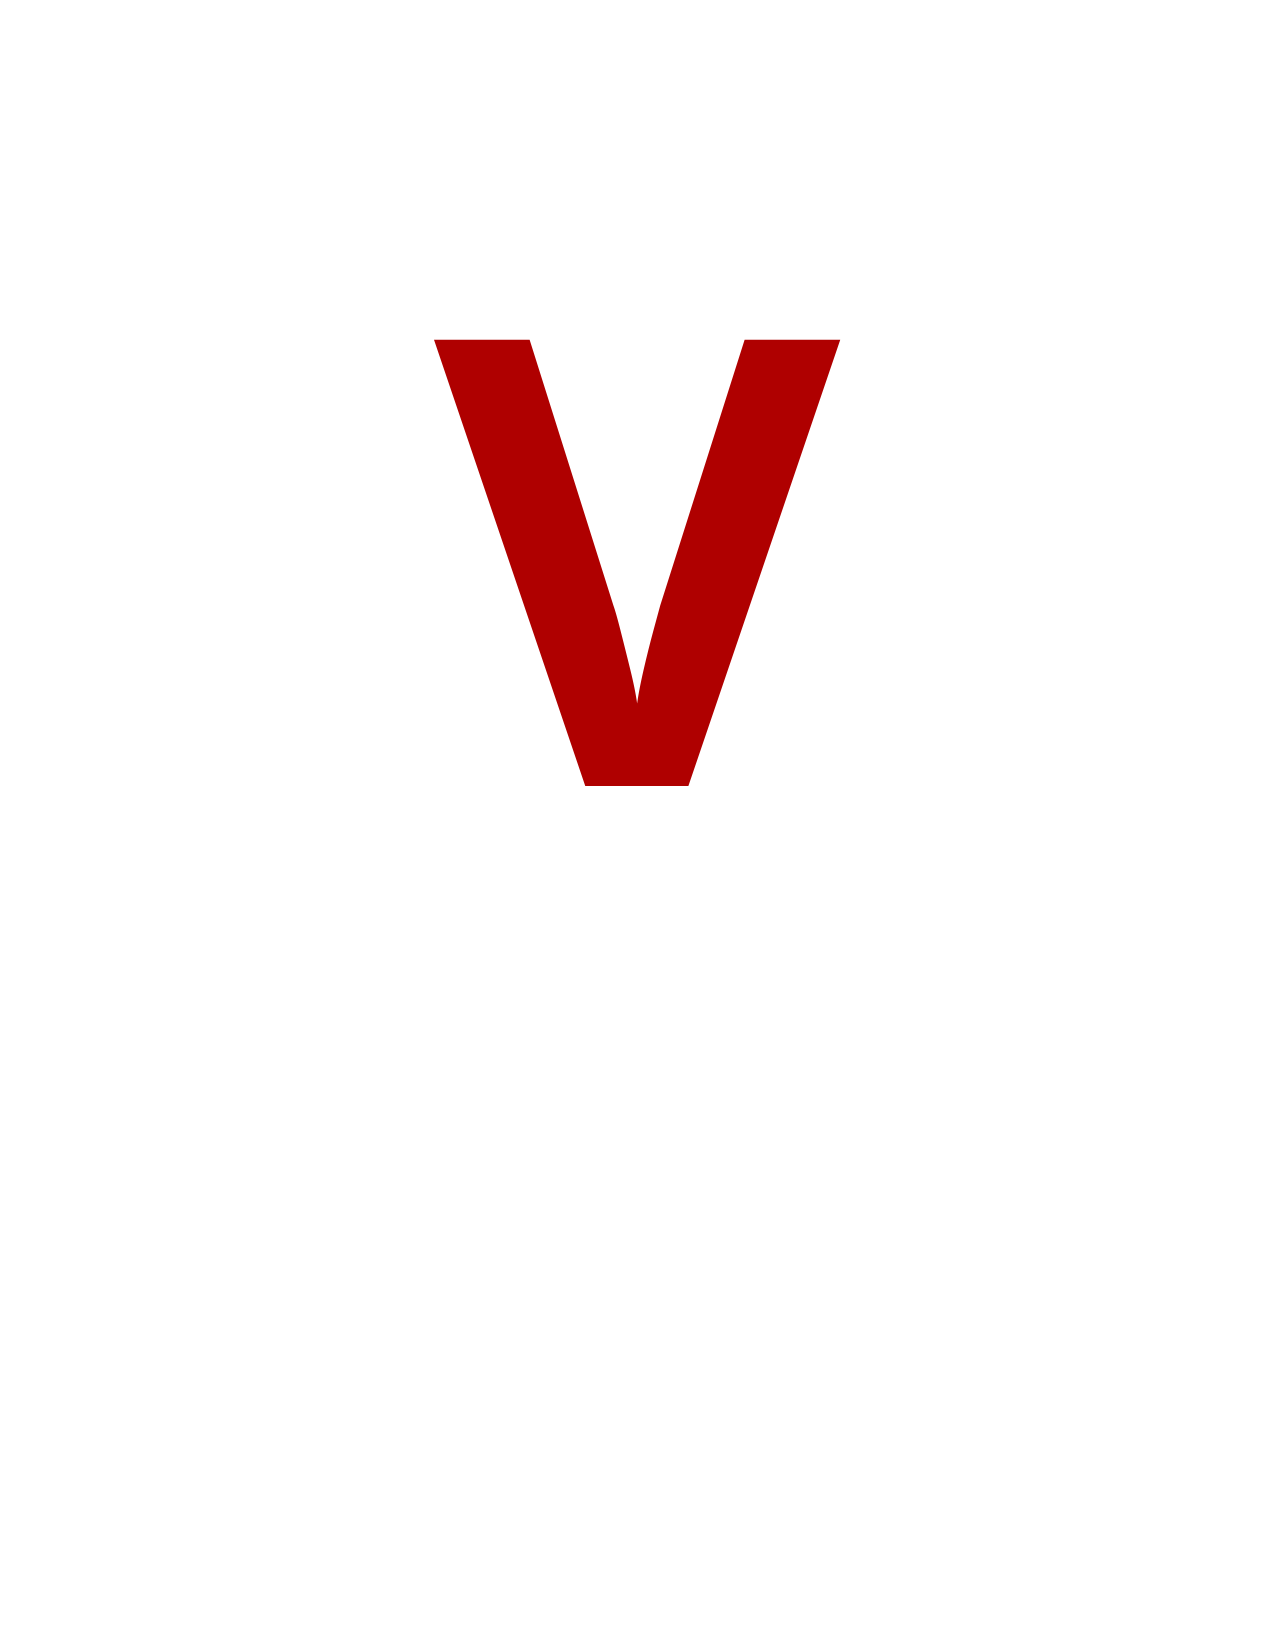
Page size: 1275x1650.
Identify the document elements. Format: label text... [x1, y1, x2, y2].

text V [118, 118, 1157, 969]
